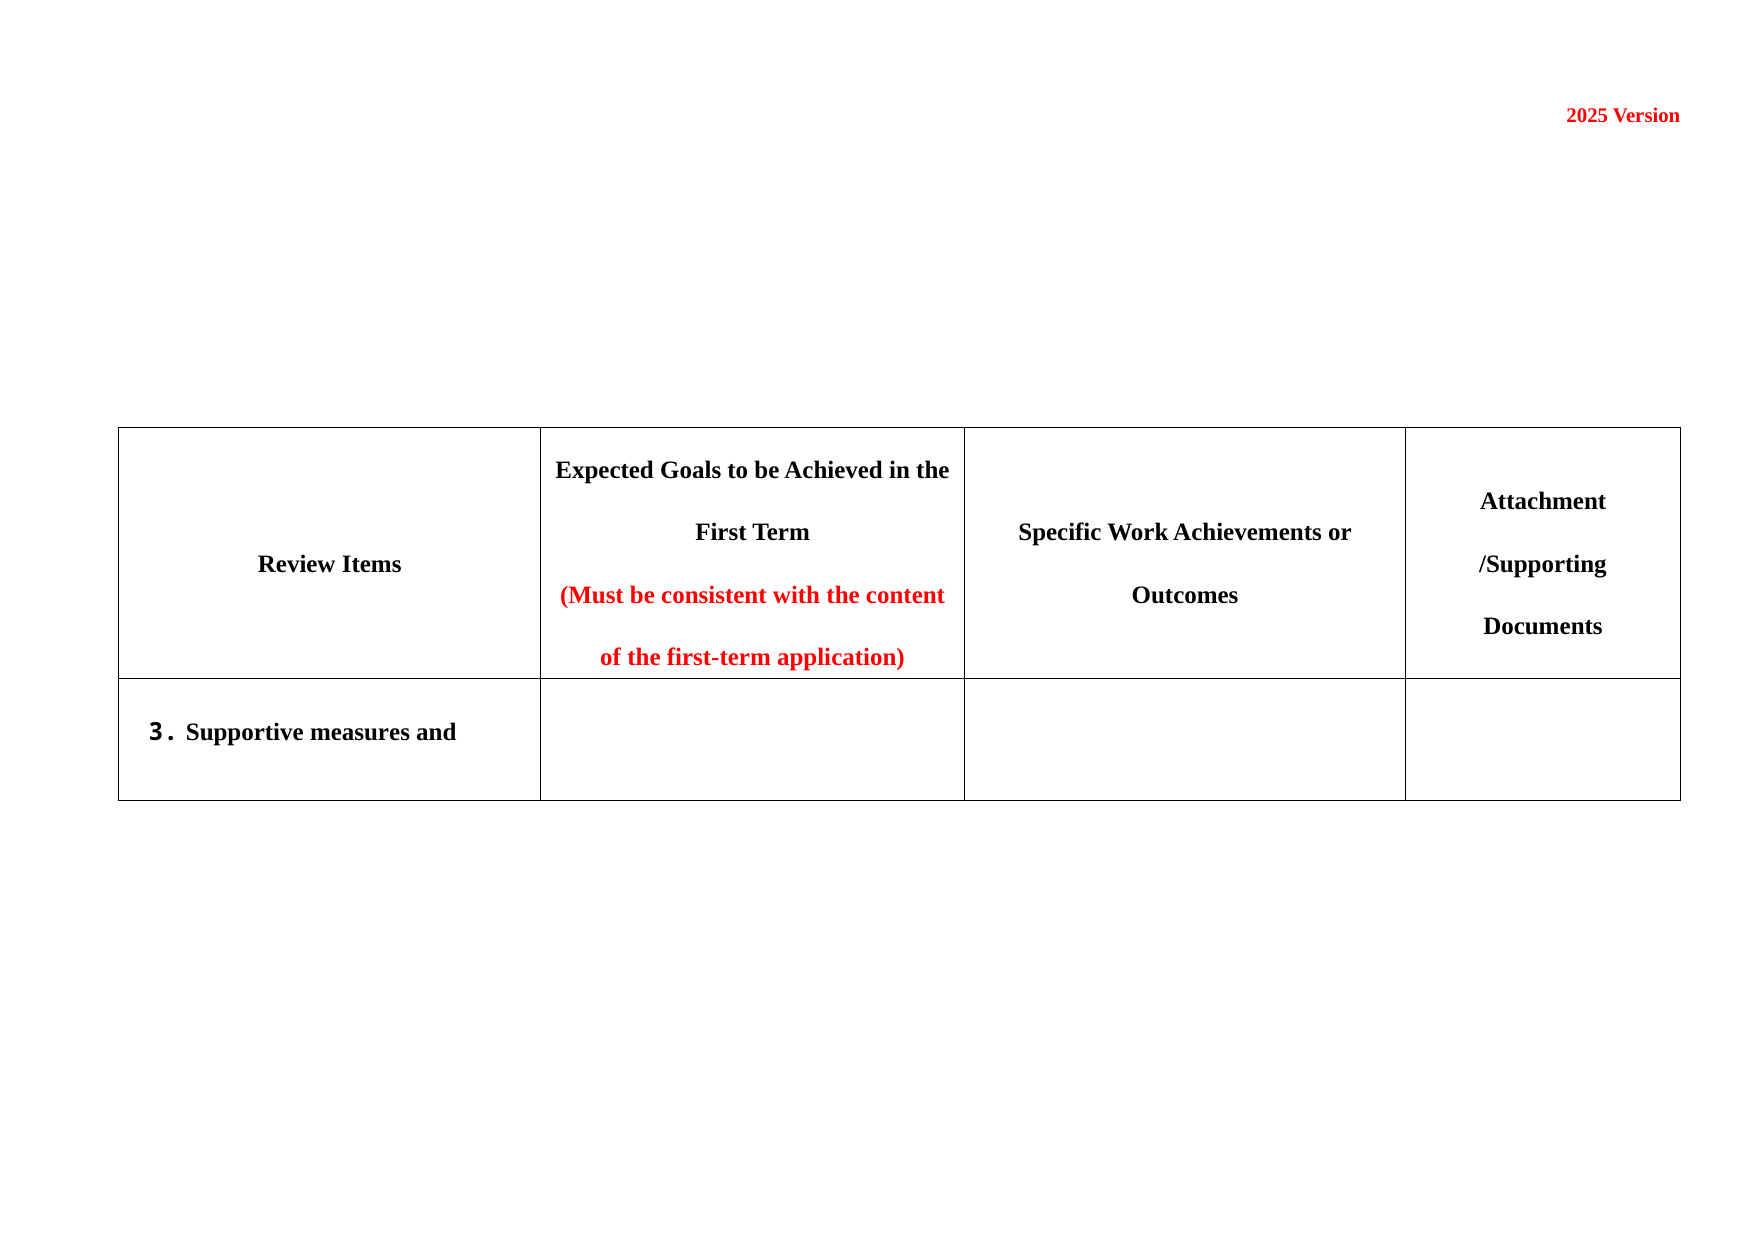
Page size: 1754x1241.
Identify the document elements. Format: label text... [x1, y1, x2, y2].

table_cell Supportive measures and [119, 679, 540, 800]
table_header Review Items [119, 428, 540, 678]
table_header Specific Work Achievements or Outcomes [965, 428, 1405, 678]
table_header Expected Goals to be Achieved in the First Term (Must be consistent with the content of the first-term application) [541, 428, 964, 678]
table_cell [965, 679, 1405, 800]
table_cell [1406, 679, 1680, 800]
table_cell [541, 679, 964, 800]
table_header Attachment /Supporting Documents [1406, 428, 1680, 678]
